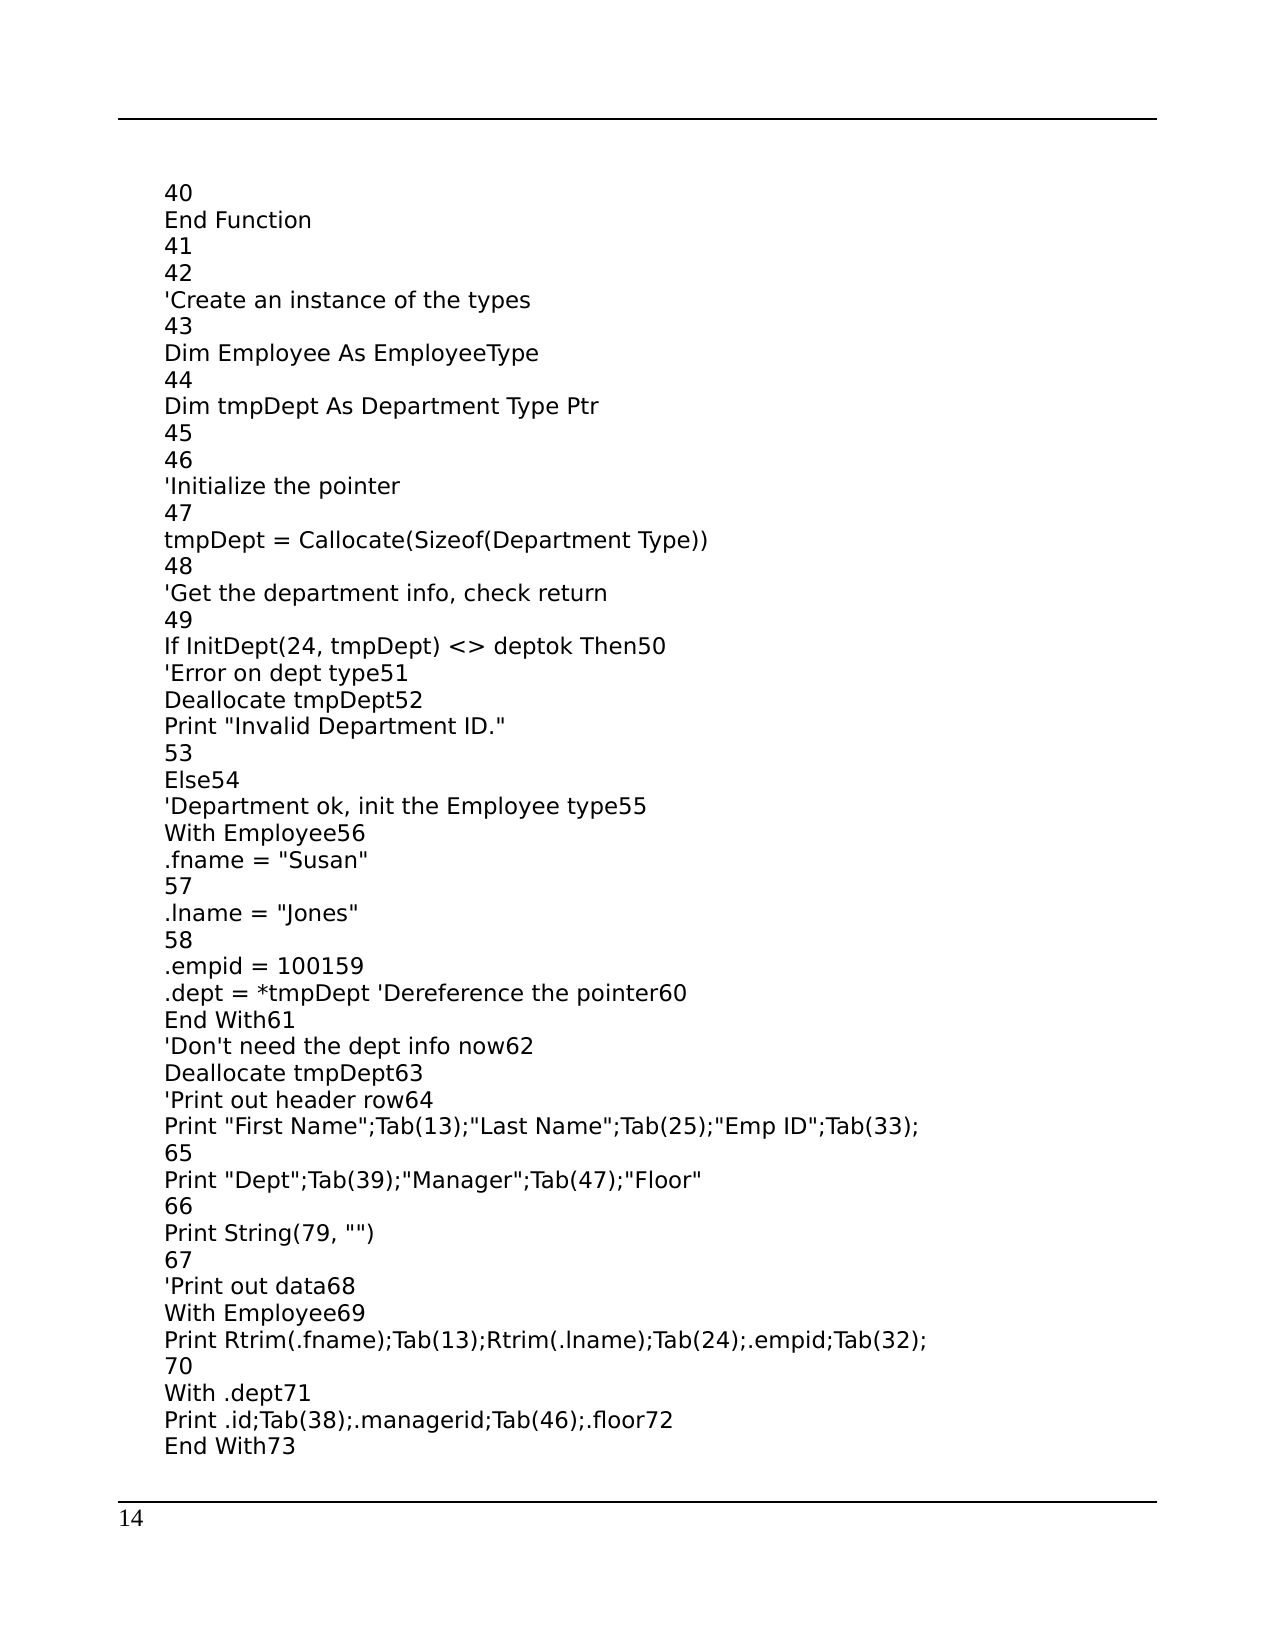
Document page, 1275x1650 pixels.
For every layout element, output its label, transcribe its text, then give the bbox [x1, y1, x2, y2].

text 43 [118, 313, 1157, 340]
text .empid = 100159 [118, 953, 1157, 980]
text 44 [118, 367, 1157, 393]
text tmpDept = Callocate(Sizeof(Department Type)) [118, 527, 1157, 553]
text End With73 [118, 1433, 1157, 1460]
text 70 [118, 1353, 1157, 1380]
text .fname = "Susan" [118, 847, 1157, 873]
text 53 [118, 740, 1157, 767]
text 65 [118, 1140, 1157, 1167]
text 41 [118, 233, 1157, 260]
text 49 [118, 607, 1157, 633]
text 'Print out header row64 [118, 1087, 1157, 1113]
text 'Print out data68 [118, 1273, 1157, 1300]
text 46 [118, 447, 1157, 473]
text With Employee69 [118, 1300, 1157, 1327]
text 67 [118, 1247, 1157, 1273]
text If InitDept(24, tmpDept) <> deptok Then50 [118, 633, 1157, 660]
text .lname = "Jones" [118, 900, 1157, 927]
text 'Error on dept type51 [118, 660, 1157, 687]
text 48 [118, 553, 1157, 580]
text 40 [118, 180, 1157, 207]
text Print "Invalid Department ID." [118, 713, 1157, 740]
text Print Rtrim(.fname);Tab(13);Rtrim(.lname);Tab(24);.empid;Tab(32); [118, 1327, 1157, 1353]
text Print "Dept";Tab(39);"Manager";Tab(47);"Floor" [118, 1167, 1157, 1193]
text Dim tmpDept As Department Type Ptr [118, 393, 1157, 420]
text Print String(79, "") [118, 1220, 1157, 1247]
text 'Department ok, init the Employee type55 [118, 793, 1157, 820]
text Deallocate tmpDept52 [118, 687, 1157, 713]
text 'Don't need the dept info now62 [118, 1033, 1157, 1060]
text Dim Employee As EmployeeType [118, 340, 1157, 367]
text Print "First Name";Tab(13);"Last Name";Tab(25);"Emp ID";Tab(33); [118, 1113, 1157, 1140]
text Deallocate tmpDept63 [118, 1060, 1157, 1087]
text With Employee56 [118, 820, 1157, 847]
text 66 [118, 1193, 1157, 1220]
text 47 [118, 500, 1157, 527]
text End With61 [118, 1007, 1157, 1033]
text 42 [118, 260, 1157, 287]
text 45 [118, 420, 1157, 447]
text Else54 [118, 767, 1157, 793]
text 57 [118, 873, 1157, 900]
text 'Create an instance of the types [118, 287, 1157, 313]
text Print .id;Tab(38);.managerid;Tab(46);.floor72 [118, 1407, 1157, 1433]
text 'Initialize the pointer [118, 473, 1157, 500]
text 58 [118, 927, 1157, 953]
text .dept = *tmpDept 'Dereference the pointer60 [118, 980, 1157, 1007]
text 'Get the department info, check return [118, 580, 1157, 607]
text End Function [118, 207, 1157, 233]
text With .dept71 [118, 1380, 1157, 1407]
